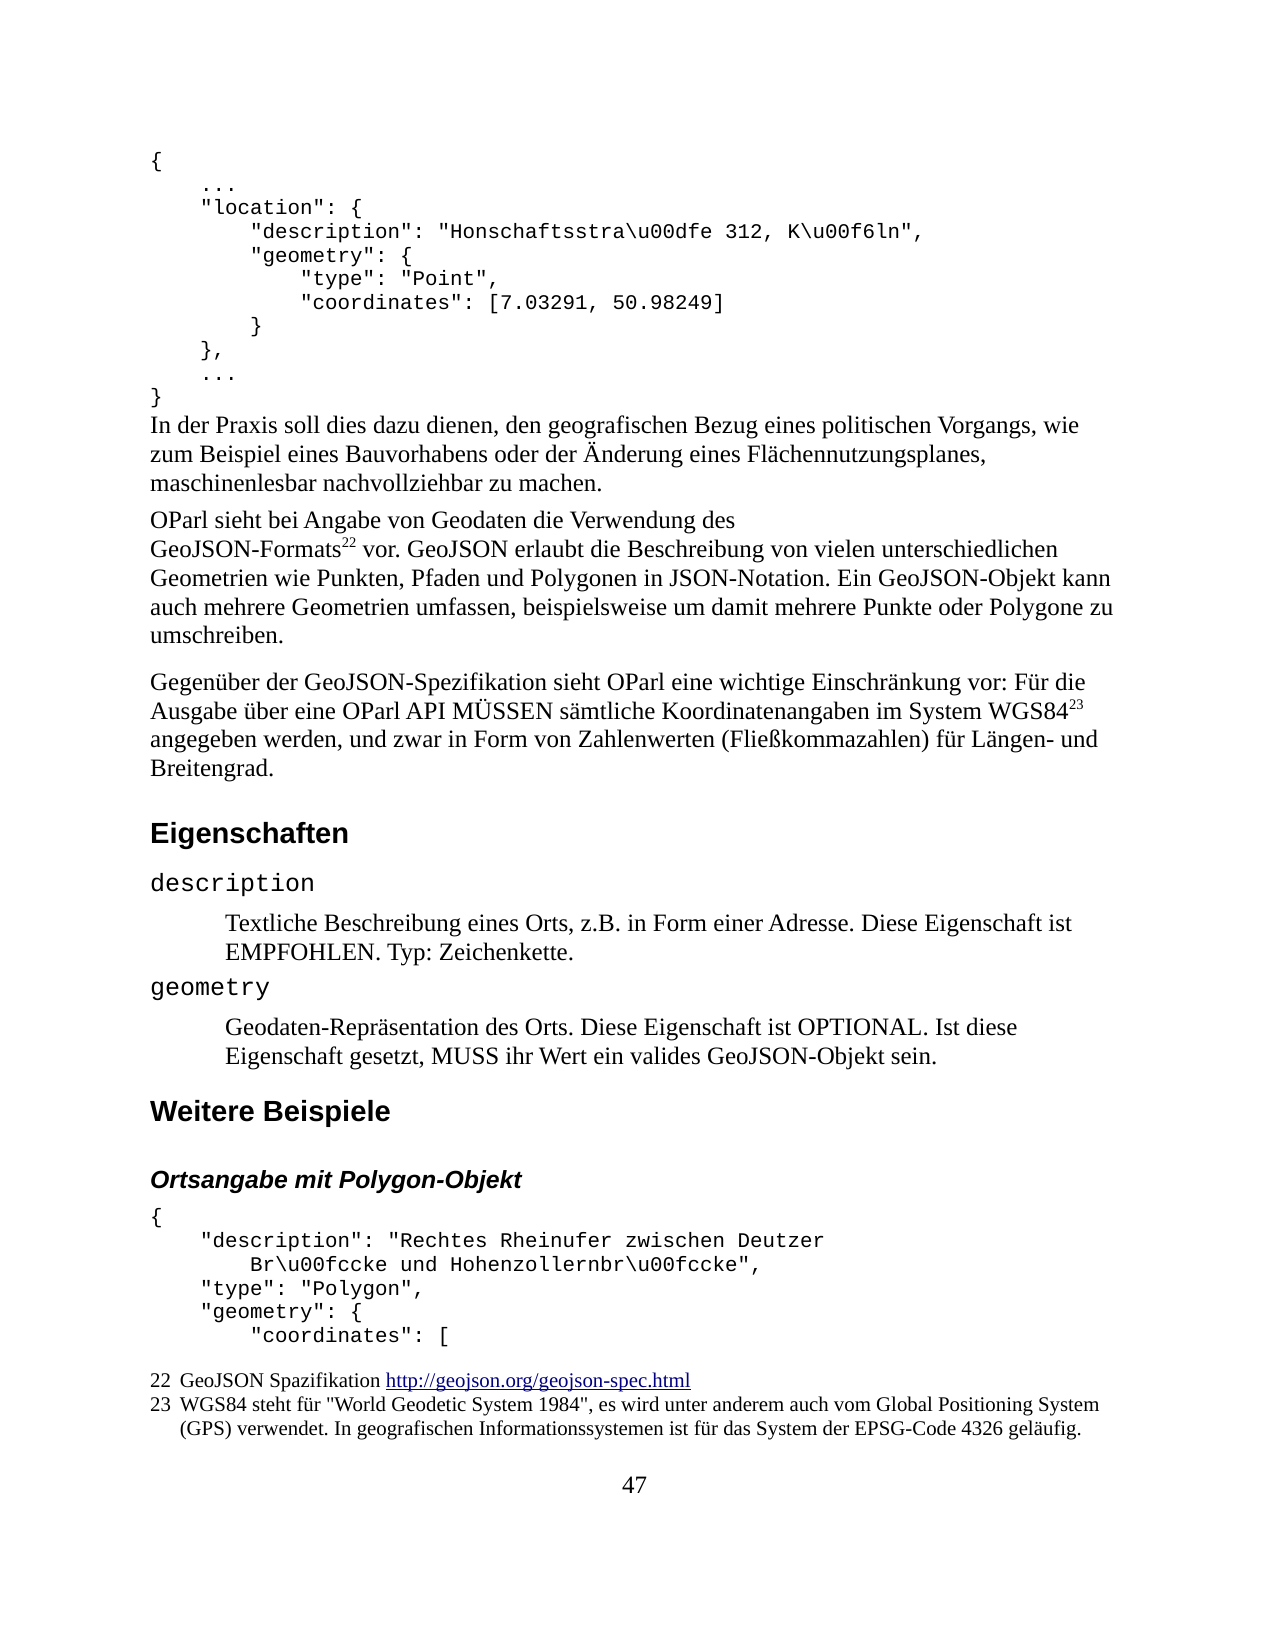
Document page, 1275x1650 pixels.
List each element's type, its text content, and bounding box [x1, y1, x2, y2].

subtitle Weitere Beispiele [150, 1094, 1125, 1128]
text description [150, 871, 1125, 899]
text "location": { [150, 197, 1125, 221]
text "coordinates": [7.03291, 50.98249] [150, 292, 1125, 316]
text OParl sieht bei Angabe von Geodaten die Verwendung des GeoJSON-Formats vor. GeoJSON erlaubt die Beschreibung von vielen unterschiedlichen Geometrien wie Punkten, Pfaden und Polygonen in JSON-Notation. Ein GeoJSON-Objekt kann auch mehrere Geometrien umfassen, beispielsweise um damit mehrere Punkte oder Polygone zu umschreiben. [150, 505, 1125, 649]
text GeoJSON Spazifikation http://geojson.org/geojson-spec.html [150, 1368, 1125, 1392]
text Textliche Beschreibung eines Orts, z.B. in Form einer Adresse. Diese Eigenschaft ist EMPFOHLEN. Typ: Zeichenkette. [225, 908, 1125, 966]
text "type": "Point", [150, 268, 1125, 292]
text ... [150, 363, 1125, 386]
text "description": "Honschaftsstra\u00dfe 312, K\u00f6ln", [150, 221, 1125, 244]
text Br\u00fccke und Hohenzollernbr\u00fccke", [150, 1254, 1125, 1277]
text In der Praxis soll dies dazu dienen, den geografischen Bezug eines politischen Vorgangs, wie zum Beispiel eines Bauvorhabens oder der Änderung eines Flächennutzungsplanes, maschinenlesbar nachvollziehbar zu machen. [150, 410, 1125, 496]
text } [150, 316, 1125, 339]
text { [150, 1207, 1125, 1230]
subtitle Eigenschaften [150, 816, 1125, 849]
text "description": "Rechtes Rheinufer zwischen Deutzer [150, 1230, 1125, 1254]
text "geometry": { [150, 244, 1125, 268]
text "type": "Polygon", [150, 1277, 1125, 1301]
text "geometry": { [150, 1301, 1125, 1325]
text Gegenüber der GeoJSON-Spezifikation sieht OParl eine wichtige Einschränkung vor: Für die Ausgabe über eine OParl API MÜSSEN sämtliche Koordinatenangaben im System WGS84 angegeben werden, und zwar in Form von Zahlenwerten (Fließkommazahlen) für Längen- und Breitengrad. [150, 667, 1125, 782]
text } [150, 386, 1125, 410]
text "coordinates": [ [150, 1325, 1125, 1348]
text geometry [150, 975, 1125, 1003]
text }, [150, 339, 1125, 363]
text { [150, 150, 1125, 174]
text Geodaten-Repräsentation des Orts. Diese Eigenschaft ist OPTIONAL. Ist diese Eigenschaft gesetzt, MUSS ihr Wert ein valides GeoJSON-Objekt sein. [225, 1012, 1125, 1069]
text ... [150, 174, 1125, 197]
subtitle Ortsangabe mit Polygon-Objekt [150, 1166, 1125, 1194]
text WGS84 steht für "World Geodetic System 1984", es wird unter anderem auch vom Global Positioning System (GPS) verwendet. In geografischen Informationssystemen ist für das System der EPSG-Code 4326 geläufig. [150, 1392, 1125, 1440]
